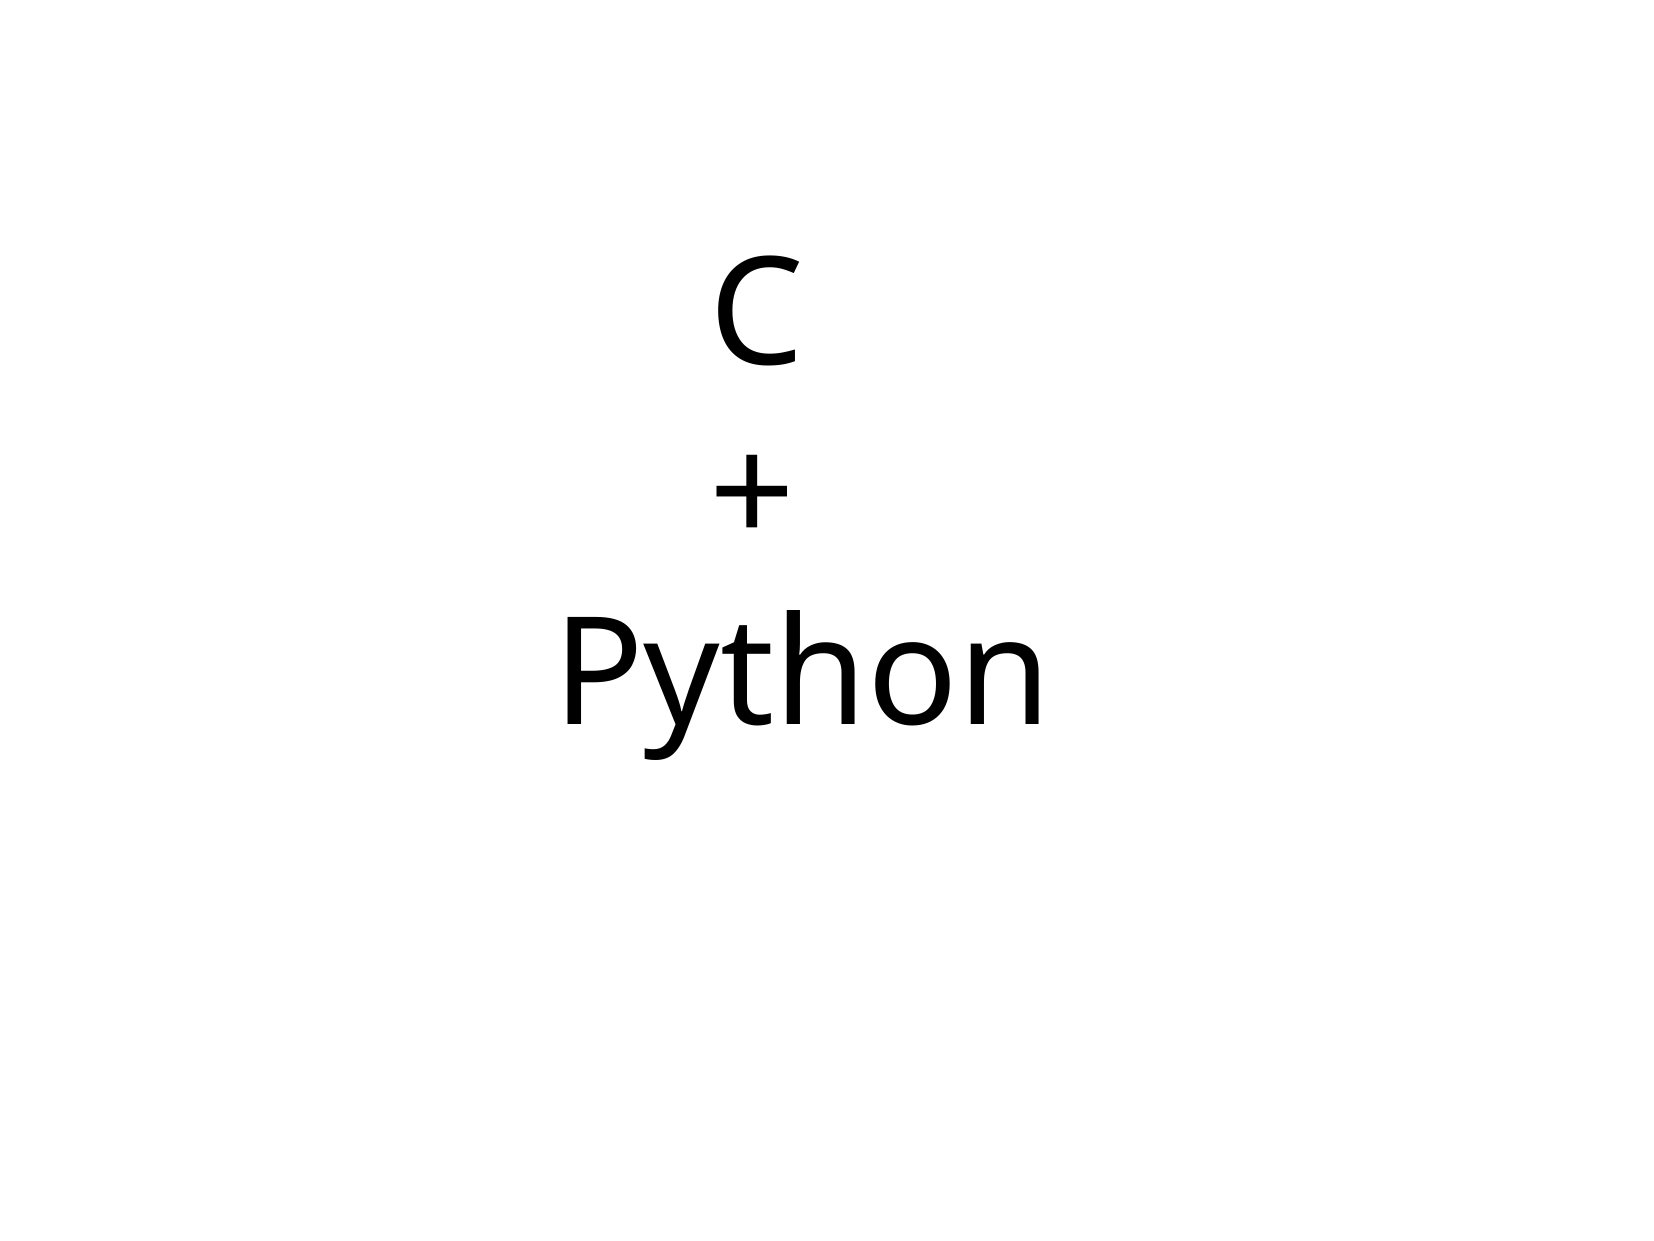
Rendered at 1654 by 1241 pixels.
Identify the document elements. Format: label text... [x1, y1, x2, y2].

text_box C + Python [265, 206, 1447, 803]
